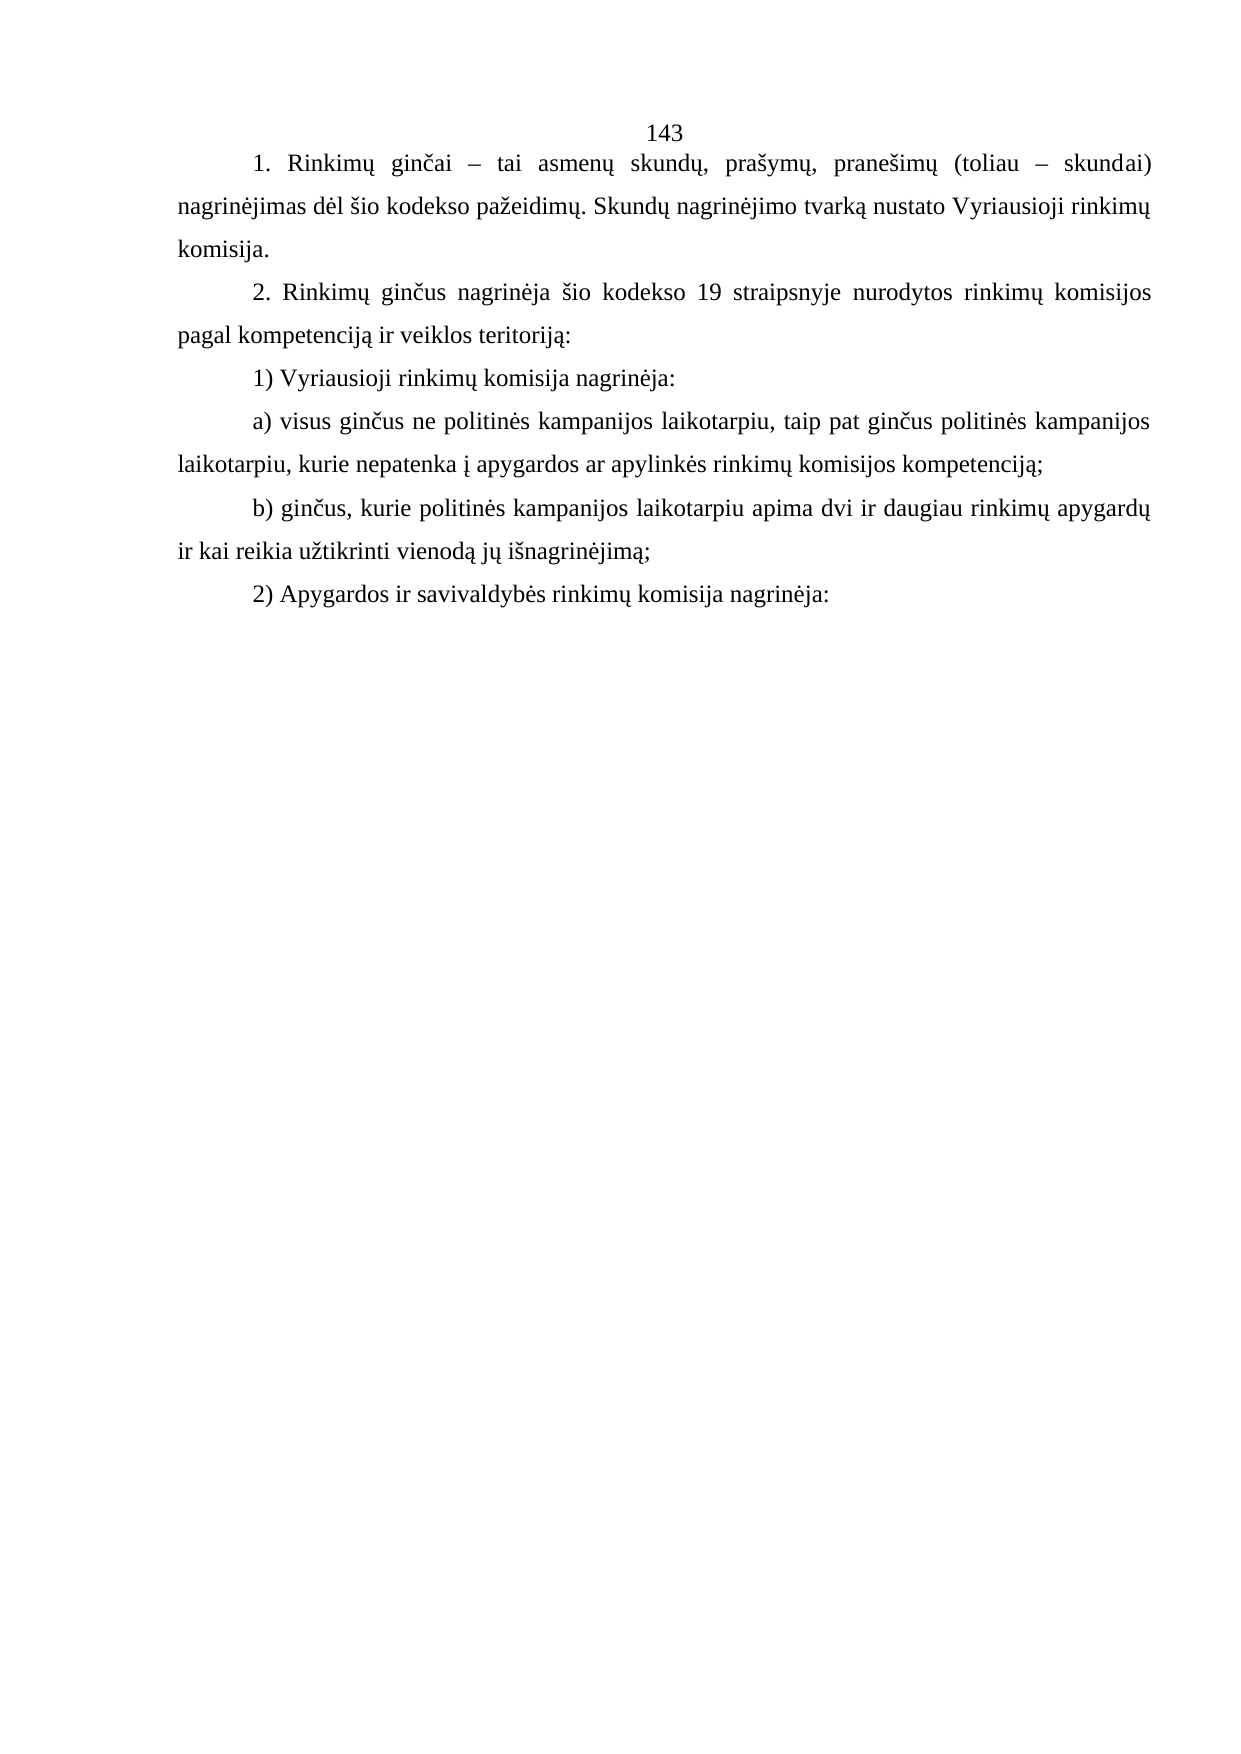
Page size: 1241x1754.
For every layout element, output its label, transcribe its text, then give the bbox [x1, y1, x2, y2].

text 2) Apygardos ir savivaldybės rinkimų komisija nagrinėja: [177, 579, 1152, 608]
text b) ginčus, kurie politinės kampanijos laikotarpiu apima dvi ir daugiau rinkimų apygardų ir kai reikia užtikrinti vienodą jų išnagrinėjimą; [177, 493, 1152, 564]
text 2. Rinkimų ginčus nagrinėja šio kodekso 19 straipsnyje nurodytos rinkimų komisijos pagal kompetenciją ir veiklos teritoriją: [177, 277, 1152, 349]
text a) visus ginčus ne politinės kampanijos laikotarpiu, taip pat ginčus politinės kampanijos laikotarpiu, kurie nepatenka į apygardos ar apylinkės rinkimų komisijos kompetenciją; [177, 406, 1152, 478]
text 1) Vyriausioji rinkimų komisija nagrinėja: [177, 363, 1152, 392]
text 1. Rinkimų ginčai – tai asmenų skundų, prašymų, pranešimų (toliau – skundai) nagrinėjimas dėl šio kodekso pažeidimų. Skundų nagrinėjimo tvarką nustato Vyriausioji rinkimų komisija. [177, 148, 1152, 263]
